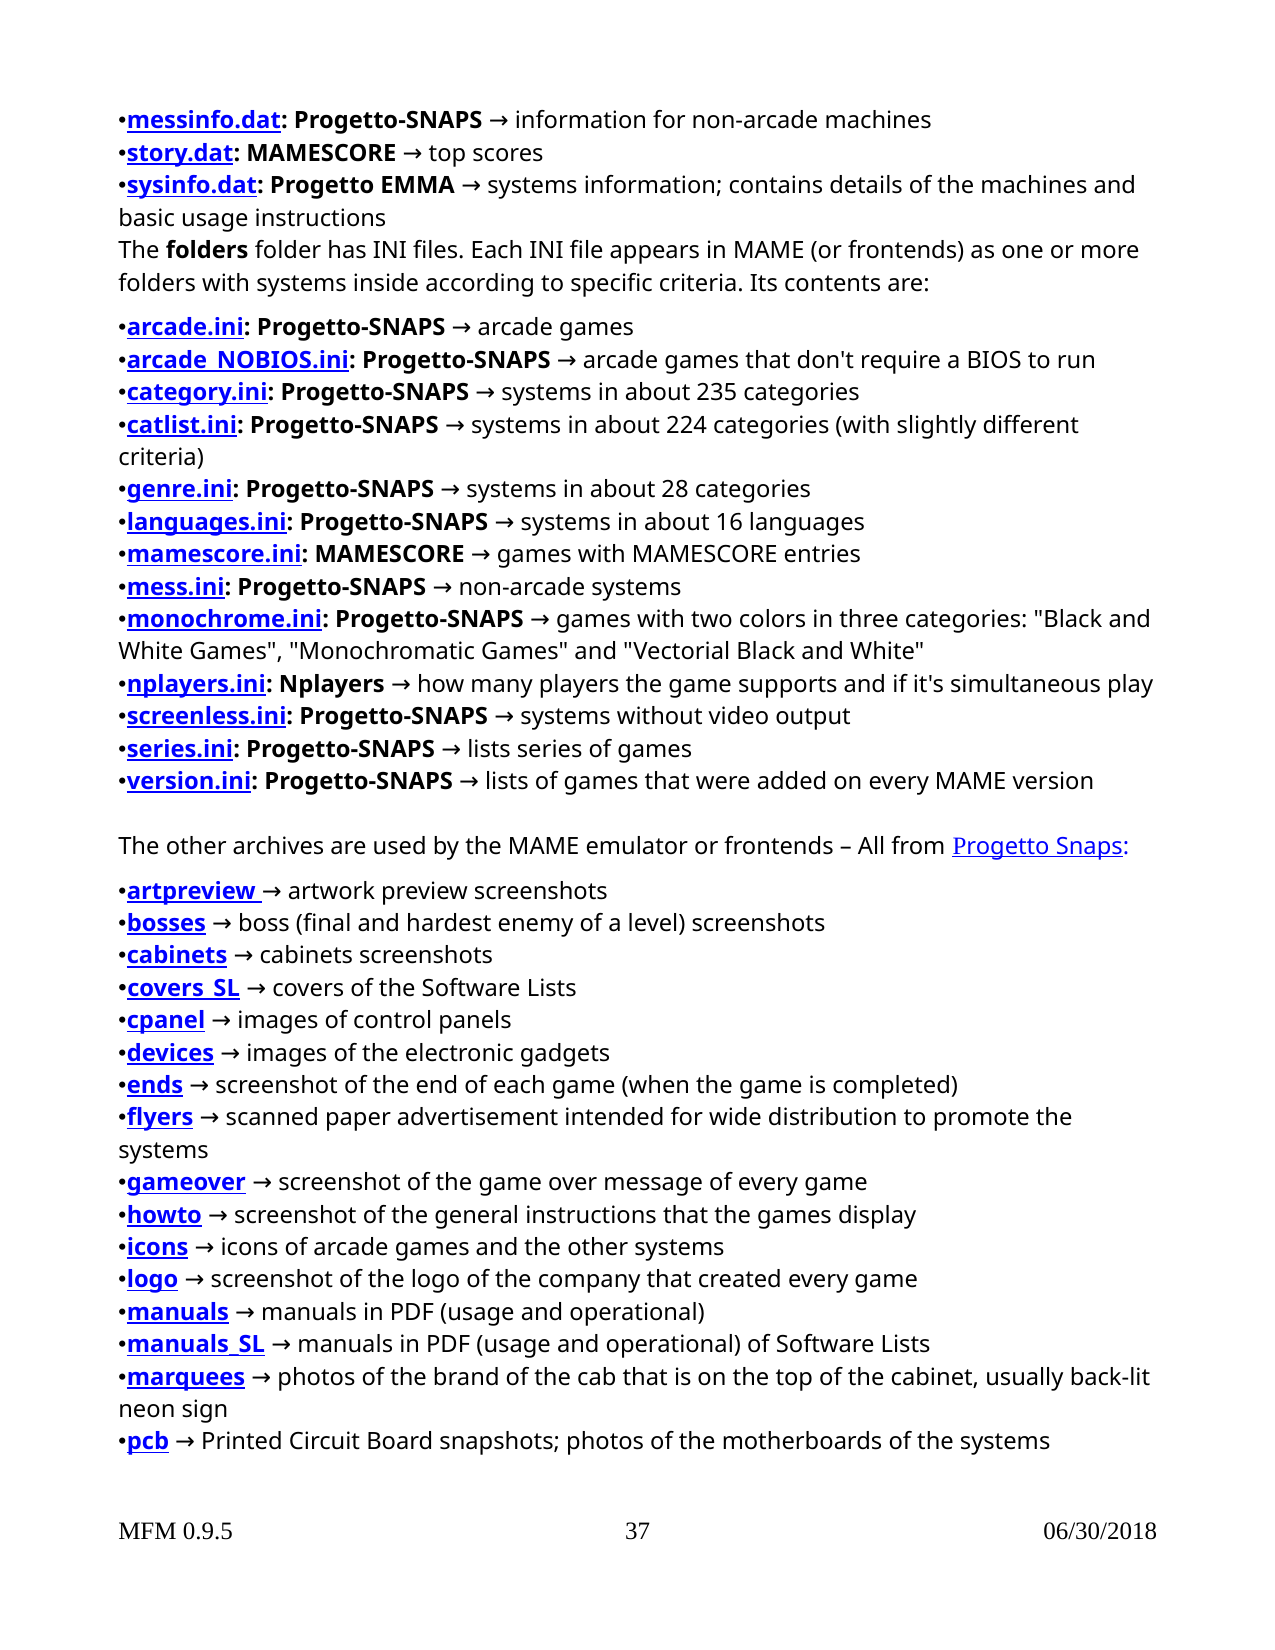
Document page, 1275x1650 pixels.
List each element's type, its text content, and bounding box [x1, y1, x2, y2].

list howto → screenshot of the general instructions that the games display [118, 1198, 1157, 1230]
list arcade.ini: Progetto-SNAPS → arcade games [118, 310, 1157, 343]
list marquees → photos of the brand of the cab that is on the top of the cabinet, usually back-lit neon sign [118, 1359, 1157, 1424]
list nplayers.ini: Nplayers → how many players the game supports and if it's simultaneous play [118, 667, 1157, 699]
list catlist.ini: Progetto-SNAPS → systems in about 224 categories (with slightly different criteria) [118, 408, 1157, 472]
list arcade_NOBIOS.ini: Progetto-SNAPS → arcade games that don't require a BIOS to run [118, 343, 1157, 375]
list manuals_SL → manuals in PDF (usage and operational) of Software Lists [118, 1327, 1157, 1359]
list icons → icons of arcade games and the other systems [118, 1230, 1157, 1262]
list ends → screenshot of the end of each game (when the game is completed) [118, 1068, 1157, 1100]
list flyers → scanned paper advertisement intended for wide distribution to promote the systems [118, 1100, 1157, 1165]
list bosses → boss (final and hardest enemy of a level) screenshots [118, 906, 1157, 938]
list monochrome.ini: Progetto-SNAPS → games with two colors in three categories: "Black and White Games", "Monochromatic Games" and "Vectorial Black and White" [118, 602, 1157, 667]
list genre.ini: Progetto-SNAPS → systems in about 28 categories [118, 472, 1157, 505]
list devices → images of the electronic gadgets [118, 1036, 1157, 1068]
list logo → screenshot of the logo of the company that created every game [118, 1262, 1157, 1295]
text The other archives are used by the MAME emulator or frontends – All from Progetto Snaps: [118, 796, 1157, 861]
list manuals → manuals in PDF (usage and operational) [118, 1295, 1157, 1327]
list cabinets → cabinets screenshots [118, 938, 1157, 971]
list story.dat: MAMESCORE → top scores [118, 136, 1157, 168]
list category.ini: Progetto-SNAPS → systems in about 235 categories [118, 375, 1157, 408]
list screenless.ini: Progetto-SNAPS → systems without video output [118, 699, 1157, 732]
list covers_SL → covers of the Software Lists [118, 971, 1157, 1003]
list artpreview → artwork preview screenshots [118, 874, 1157, 906]
list cpanel → images of control panels [118, 1003, 1157, 1036]
list series.ini: Progetto-SNAPS → lists series of games [118, 732, 1157, 764]
list languages.ini: Progetto-SNAPS → systems in about 16 languages [118, 505, 1157, 537]
list mamescore.ini: MAMESCORE → games with MAMESCORE entries [118, 537, 1157, 569]
list messinfo.dat: Progetto-SNAPS → information for non-arcade machines [118, 103, 1157, 136]
list mess.ini: Progetto-SNAPS → non-arcade systems [118, 569, 1157, 602]
text The folders folder has INI files. Each INI file appears in MAME (or frontends) as one or more folders with systems inside according to specific criteria. Its contents are: [118, 233, 1157, 298]
list sysinfo.dat: Progetto EMMA → systems information; contains details of the machines and basic usage instructions [118, 168, 1157, 233]
list gameover → screenshot of the game over message of every game [118, 1165, 1157, 1198]
list pcb → Printed Circuit Board snapshots; photos of the motherboards of the systems [118, 1424, 1157, 1457]
list version.ini: Progetto-SNAPS → lists of games that were added on every MAME version [118, 764, 1157, 796]
